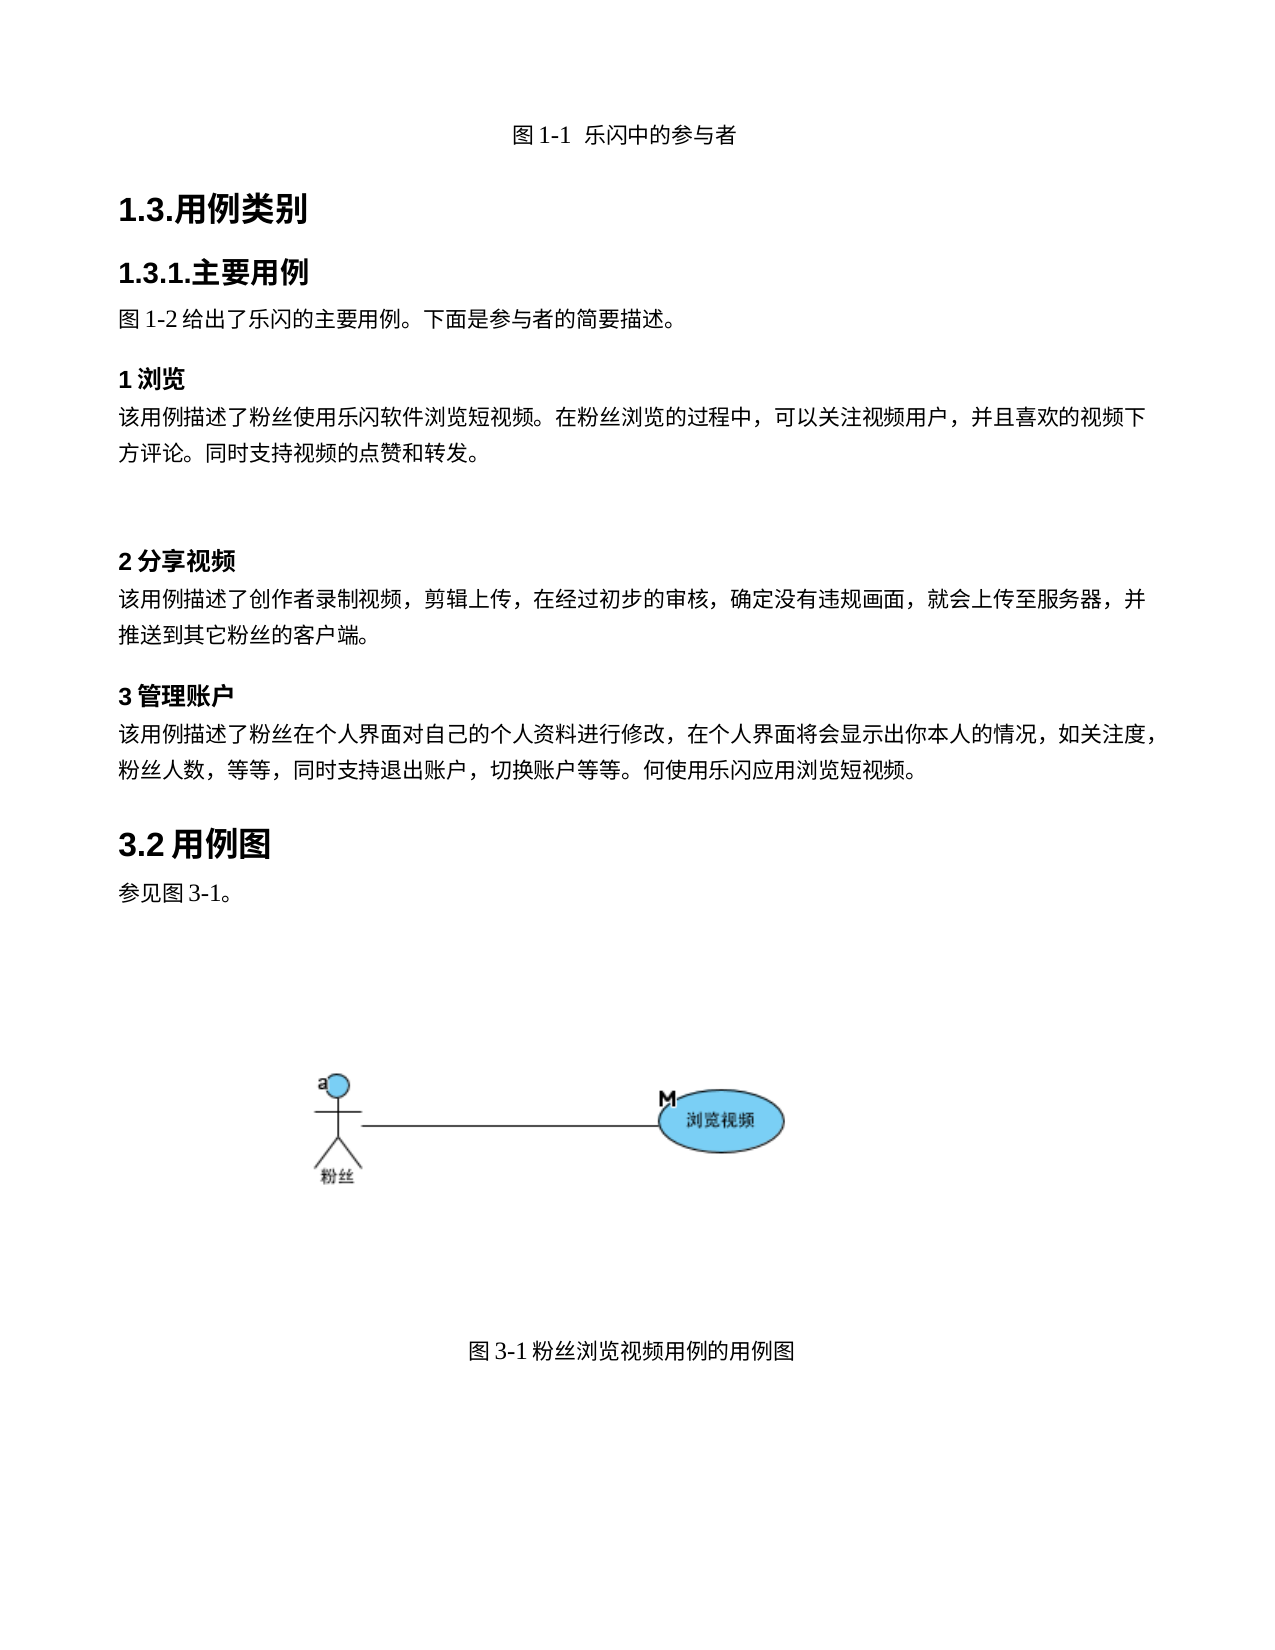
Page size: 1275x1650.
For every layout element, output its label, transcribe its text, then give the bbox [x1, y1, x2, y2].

text 参见图3-1。 [118, 876, 1157, 907]
text 该用例描述了粉丝在个人界面对自己的个人资料进行修改，在个人界面将会显示出你本人的情况，如关注度，粉丝人数，等等，同时支持退出账户，切换账户等等。何使用乐闪应用浏览短视频。 [118, 717, 1157, 784]
subtitle 1.3.1.主要用例 [118, 256, 1157, 289]
subtitle 1.3.用例类别 [118, 190, 1157, 228]
picture [236, 933, 882, 1282]
text 图1-1 乐闪中的参与者 [118, 118, 1157, 150]
subtitle 2分享视频 [118, 547, 1157, 576]
subtitle 1浏览 [118, 365, 1157, 394]
text 图3-1粉丝浏览视频用例的用例图 [118, 1334, 1157, 1366]
text 该用例描述了创作者录制视频，剪辑上传，在经过初步的审核，确定没有违规画面，就会上传至服务器，并推送到其它粉丝的客户端。 [118, 582, 1157, 650]
text 该用例描述了粉丝使用乐闪软件浏览短视频。在粉丝浏览的过程中，可以关注视频用户，并且喜欢的视频下方评论。同时支持视频的点赞和转发。 [118, 400, 1157, 468]
subtitle 3管理账户 [118, 682, 1157, 710]
subtitle 3.2用例图 [118, 825, 1157, 863]
text 图1-2给出了乐闪的主要用例。下面是参与者的简要描述。 [118, 302, 1157, 333]
